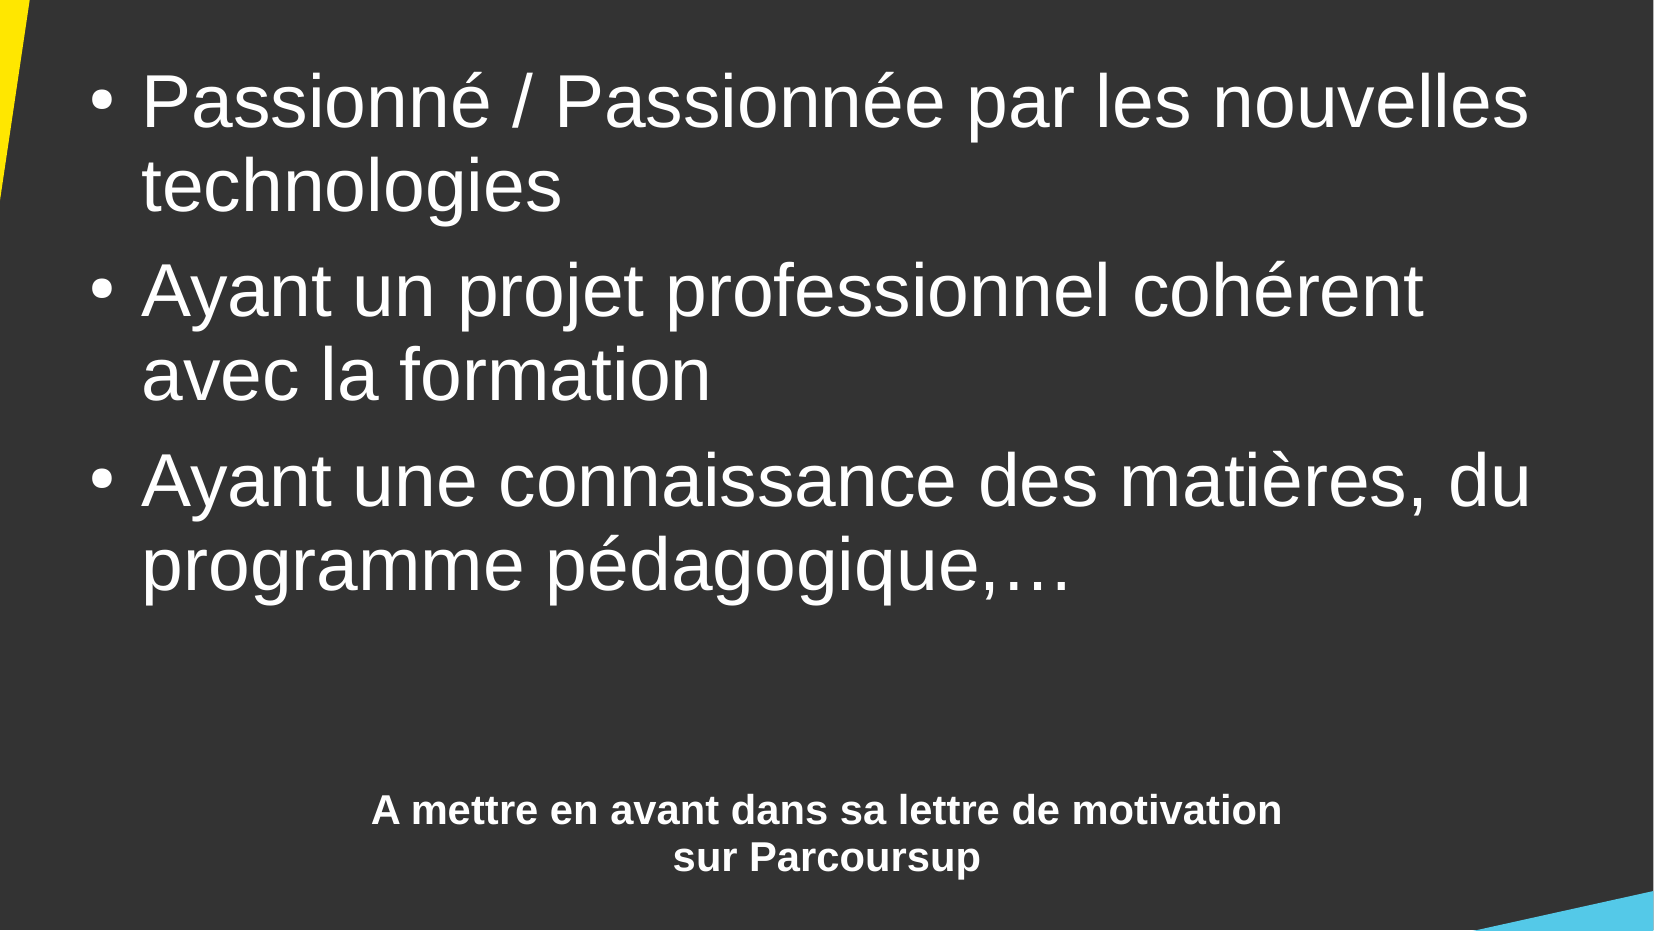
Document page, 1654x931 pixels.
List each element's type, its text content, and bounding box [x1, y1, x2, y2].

text_box [1472, 890, 1654, 931]
text_box A mettre en avant dans sa lettre de motivation sur Parcoursup [347, 779, 1307, 888]
text_box [0, 0, 30, 201]
list Passionné / Passionnée par les nouvelles technologies Ayant un projet professionnel cohérent avec la formation Ayant une connaissance des matières, du programme pédagogique,… [70, 59, 1595, 756]
